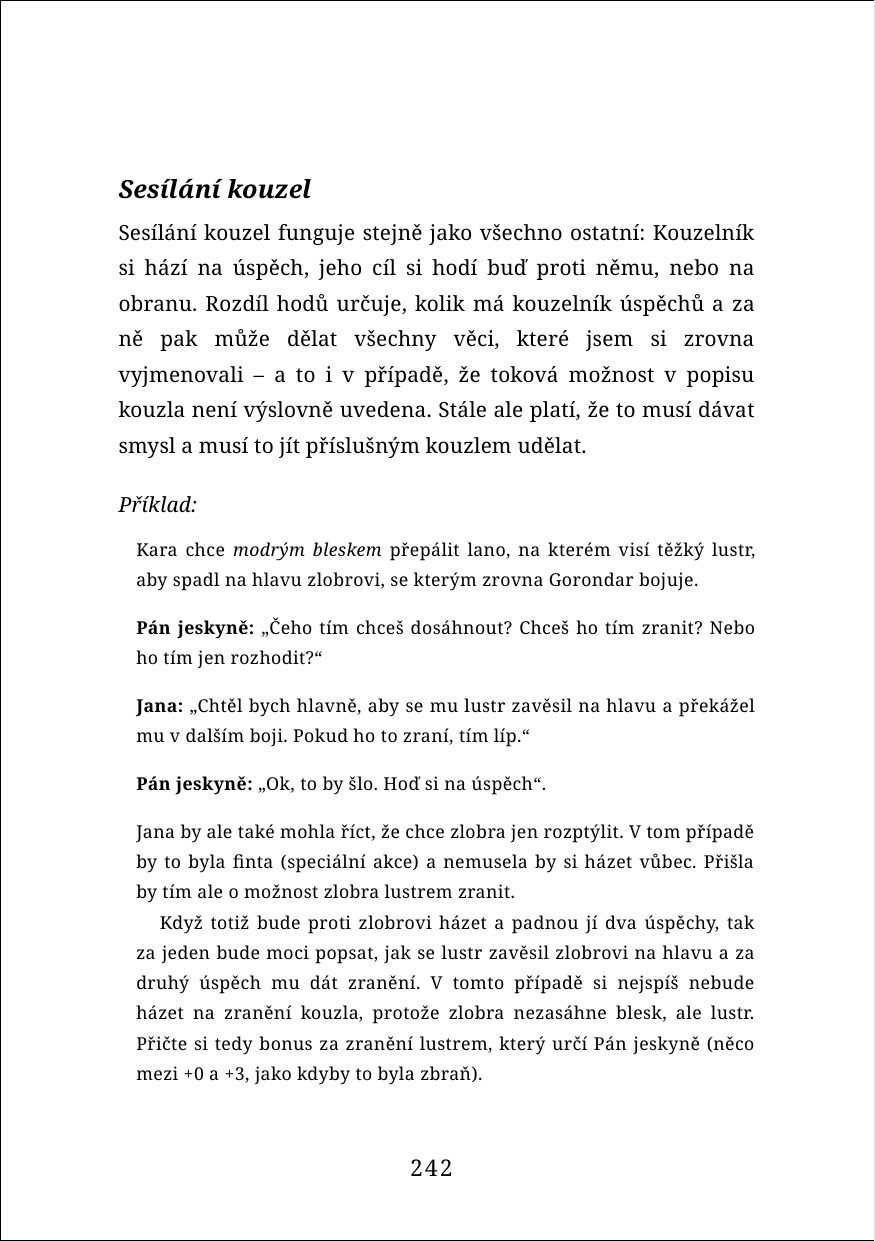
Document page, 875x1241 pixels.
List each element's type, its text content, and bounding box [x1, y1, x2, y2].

text Pán jeskyně: „Ok, to by šlo. Hoď si na úspěch“. [136, 772, 756, 796]
text Jana: „Chtěl bych hlavně, aby se mu lustr zavěsil na hlavu a překážel mu v dalším boji. Pokud ho to zraní, tím líp.“ [136, 693, 756, 748]
text Jana by ale také mohla říct, že chce zlobra jen rozptýlit. V tom případě by to byla finta (speciální akce) a nemusela by si házet vůbec. Přišla by tím ale o možnost zlobra lustrem zranit. Když totiž bude proti zlobrovi házet a padnou jí dva úspěchy, tak za jeden bude moci popsat, jak se lustr zavěsil zlobrovi na hlavu a za druhý úspěch mu dát zranění. V tomto případě si nejspíš nebude házet na zranění kouzla, protože zlobra nezasáhne blesk, ale lustr. Přičte si tedy bonus za zranění lustrem, který určí Pán jeskyně (něco mezi +0 a +3, jako kdyby to byla zbraň). [136, 819, 756, 1085]
subtitle Sesílání kouzel [118, 172, 756, 206]
text Kara chce modrým bleskem přepálit lano, na kterém visí těžký lustr, aby spadl na hlavu zlobrovi, se kterým zrovna Gorondar bojuje. [136, 537, 756, 592]
text Pán jeskyně: „Čeho tím chceš dosáhnout? Chceš ho tím zranit? Nebo ho tím jen rozhodit?“ [136, 615, 756, 670]
text Příklad: [118, 490, 756, 518]
text Sesílání kouzel funguje stejně jako všechno ostatní: Kouzelník si hází na úspěch, jeho cíl si hodí buď proti němu, nebo na obranu. Rozdíl hodů určuje, kolik má kouzelník úspěchů a za ně pak může dělat všechny věci, které jsem si zrovna vyjmenovali – a to i v případě, že toková možnost v popisu kouzla není výslovně uvedena. Stále ale platí, že to musí dávat smysl a musí to jít příslušným kouzlem udělat. [118, 218, 756, 459]
